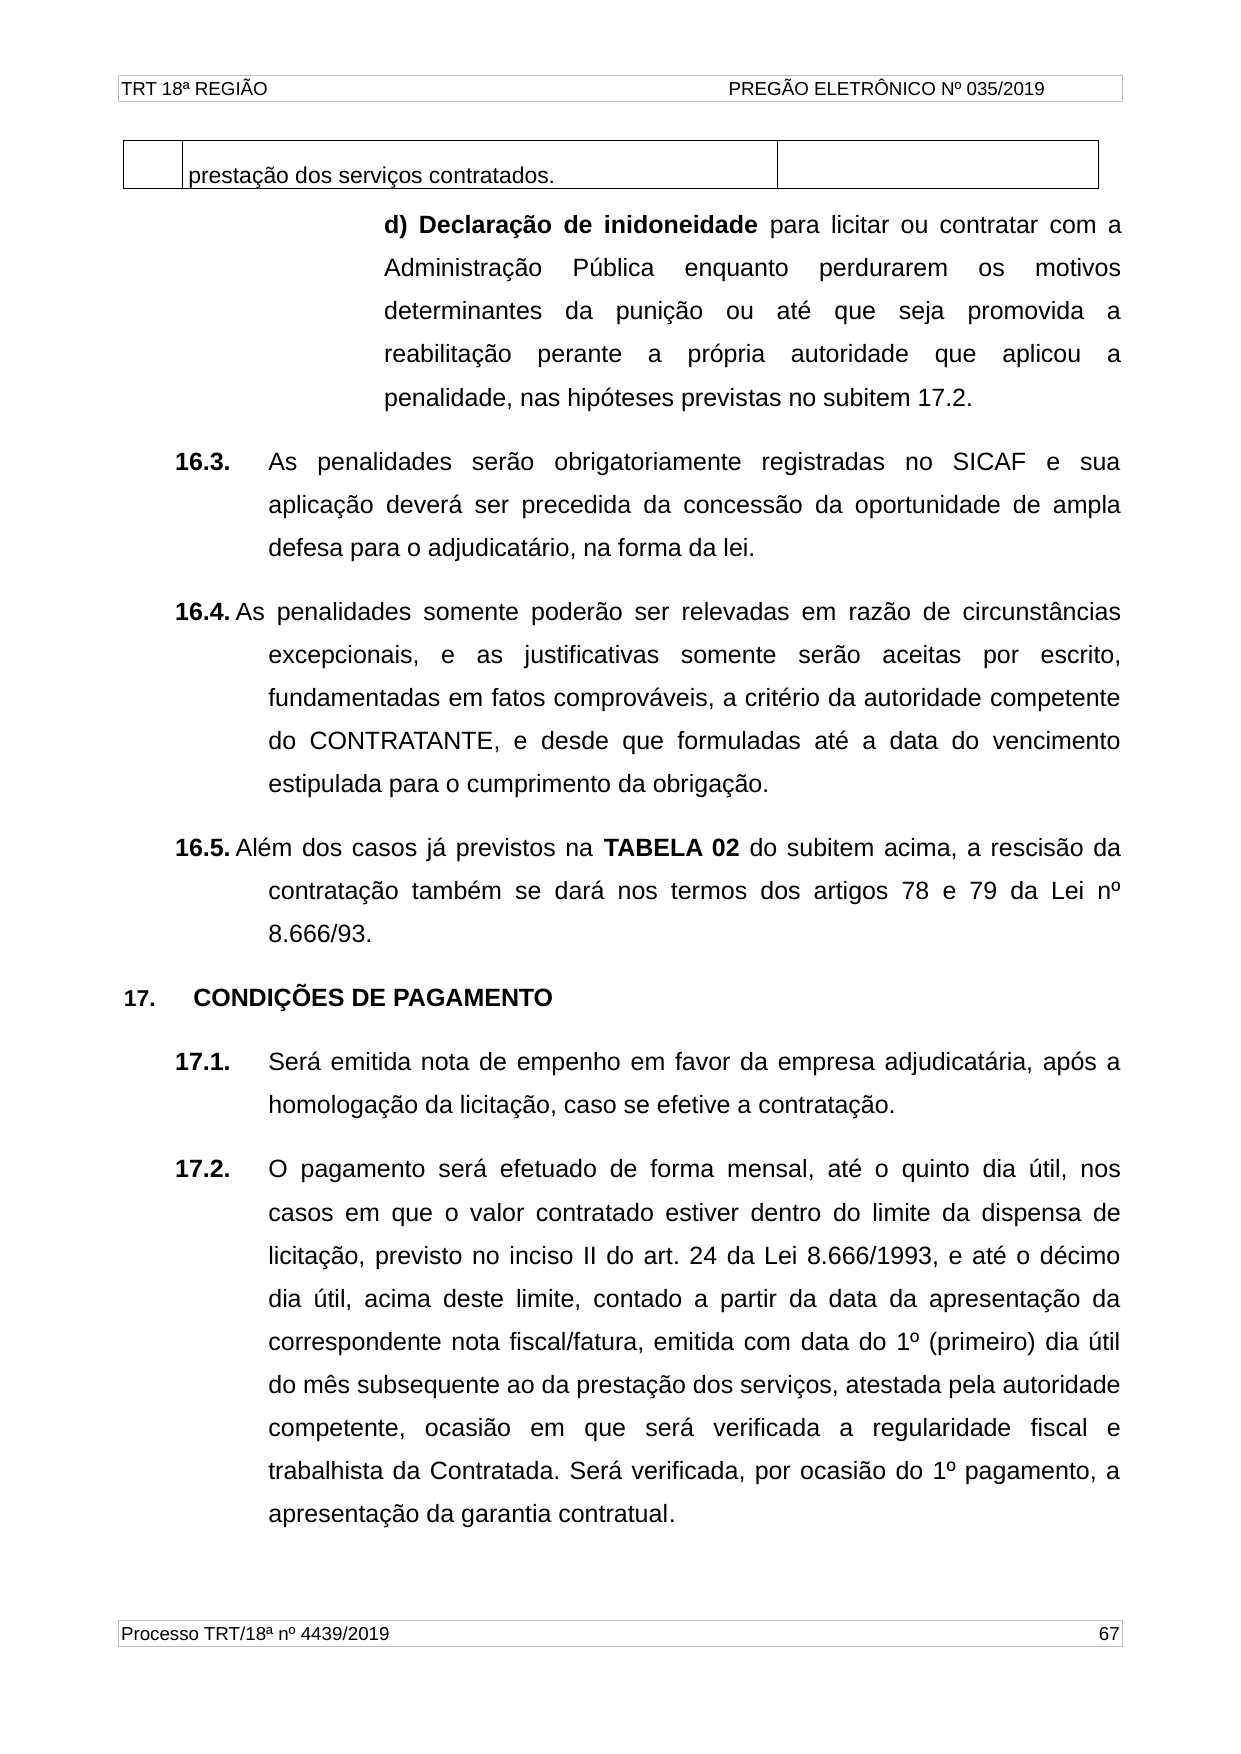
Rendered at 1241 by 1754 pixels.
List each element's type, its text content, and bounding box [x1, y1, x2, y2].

table_cell [124, 141, 182, 188]
list CONDIÇÕES DE PAGAMENTO [156, 983, 1122, 1012]
list As penalidades somente poderão ser relevadas em razão de circunstâncias excepcionais, e as justificativas somente serão aceitas por escrito, fundamentadas em fatos comprováveis, a critério da autoridade competente do CONTRATANTE, e desde que formuladas até a data do vencimento estipulada para o cumprimento da obrigação. [231, 597, 1122, 798]
table_cell [778, 141, 1098, 188]
list As penalidades serão obrigatoriamente registradas no SICAF e sua aplicação deverá ser precedida da concessão da oportunidade de ampla defesa para o adjudicatário, na forma da lei. [231, 447, 1122, 562]
list Além dos casos já previstos na TABELA 02 do subitem acima, a rescisão da contratação também se dará nos termos dos artigos 78 e 79 da Lei nº 8.666/93. [231, 833, 1122, 948]
table_cell prestação dos serviços contratados. [183, 141, 777, 188]
list Será emitida nota de empenho em favor da empresa adjudicatária, após a homologação da licitação, caso se efetive a contratação. [231, 1047, 1122, 1119]
text d) Declaração de inidoneidade para licitar ou contratar com a Administração Pública enquanto perdurarem os motivos determinantes da punição ou até que seja promovida a reabilitação perante a própria autoridade que aplicou a penalidade, nas hipóteses previstas no subitem 17.2. [384, 210, 1122, 411]
list O pagamento será efetuado de forma mensal, até o quinto dia útil, nos casos em que o valor contratado estiver dentro do limite da dispensa de licitação, previsto no inciso II do art. 24 da Lei 8.666/1993, e até o décimo dia útil, acima deste limite, contado a partir da data da apresentação da correspondente nota fiscal/fatura, emitida com data do 1º (primeiro) dia útil do mês subsequente ao da prestação dos serviços, atestada pela autoridade competente, ocasião em que será verificada a regularidade fiscal e trabalhista da Contratada. Será verificada, por ocasião do 1º pagamento, a apresentação da garantia contratual. [231, 1154, 1122, 1528]
